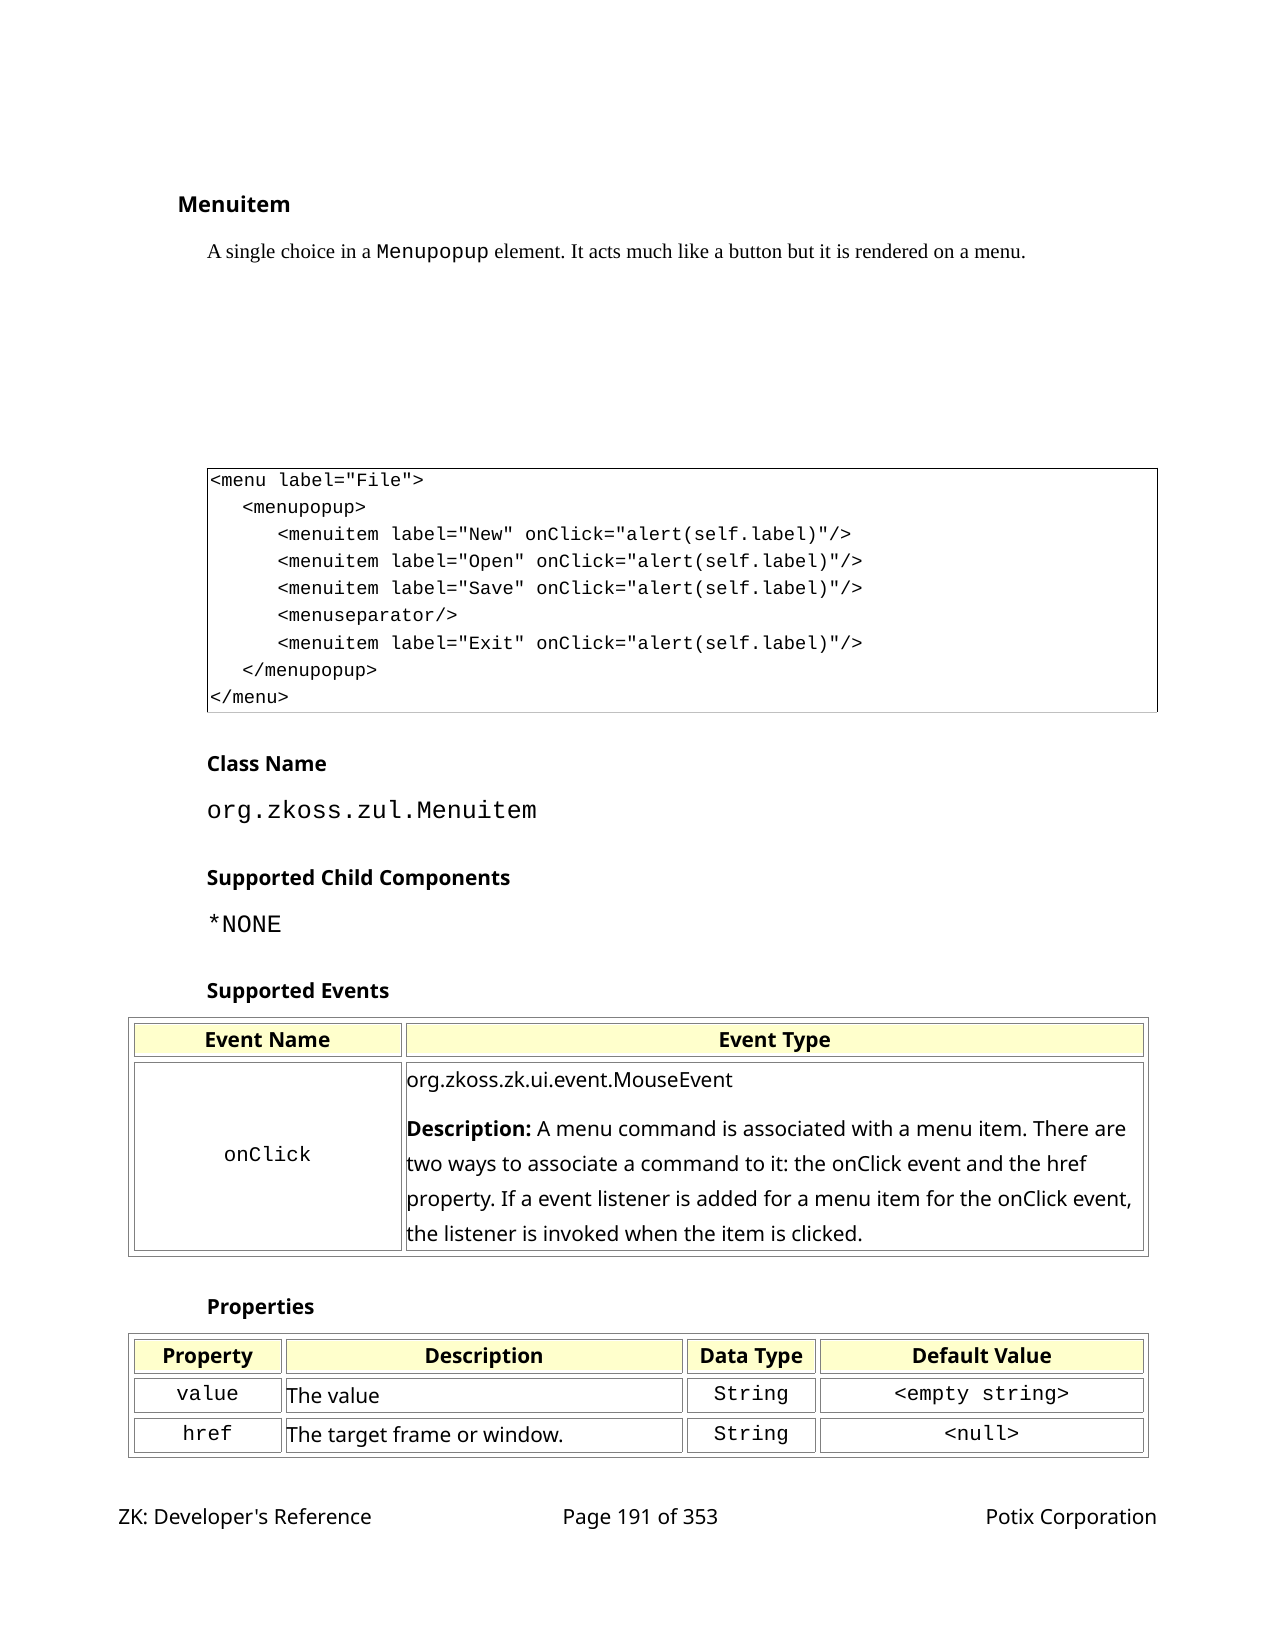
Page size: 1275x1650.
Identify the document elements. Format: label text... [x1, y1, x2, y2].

text <menuitem label="Save" onClick="alert(self.label)"/> [208, 576, 1157, 600]
table_header Event Type [403, 1018, 1146, 1056]
table_cell value [131, 1373, 283, 1412]
subtitle Supported Child Components [207, 863, 1157, 891]
table_header Default Value [818, 1334, 1146, 1373]
text *NONE [207, 911, 1157, 940]
table_header Description [283, 1334, 685, 1373]
text </menupopup> [208, 658, 1157, 682]
text <menuitem label="New" onClick="alert(self.label)"/> [208, 522, 1157, 546]
subtitle Supported Events [207, 976, 1157, 1004]
subtitle Properties [207, 1292, 1157, 1321]
subtitle Menuitem [177, 189, 1157, 219]
text <menuitem label="Open" onClick="alert(self.label)"/> [208, 549, 1157, 573]
table_cell org.zkoss.zk.ui.event.MouseEvent Description: A menu command is associated with a menu item. There are two ways to associate a command to it: the onClick event and the href property. If a event listener is added for a menu item for the onClick event, the listener is invoked when the item is clicked. [403, 1056, 1146, 1250]
table_header Data Type [685, 1334, 817, 1373]
text <menupopup> [208, 494, 1157, 519]
text <menuseparator/> [208, 603, 1157, 628]
table_cell The value [283, 1373, 685, 1412]
table_header Property [131, 1334, 283, 1373]
text <menuitem label="Exit" onClick="alert(self.label)"/> [208, 631, 1157, 655]
table_header Event Name [131, 1018, 403, 1056]
text </menu> [208, 685, 1157, 712]
table_cell String [685, 1412, 817, 1452]
text A single choice in a Menupopup element. It acts much like a button but it is rendered on a menu. [207, 239, 1157, 264]
text org.zkoss.zul.Menuitem [207, 798, 1157, 826]
table_cell href [131, 1412, 283, 1452]
subtitle Class Name [207, 749, 1157, 777]
table_cell The target frame or window. [283, 1412, 685, 1452]
table_cell <null> [818, 1412, 1146, 1452]
table_cell String [685, 1373, 817, 1412]
text <menu label="File"> [208, 469, 1157, 492]
table_cell <empty string> [818, 1373, 1146, 1412]
table_cell onClick [131, 1056, 403, 1250]
